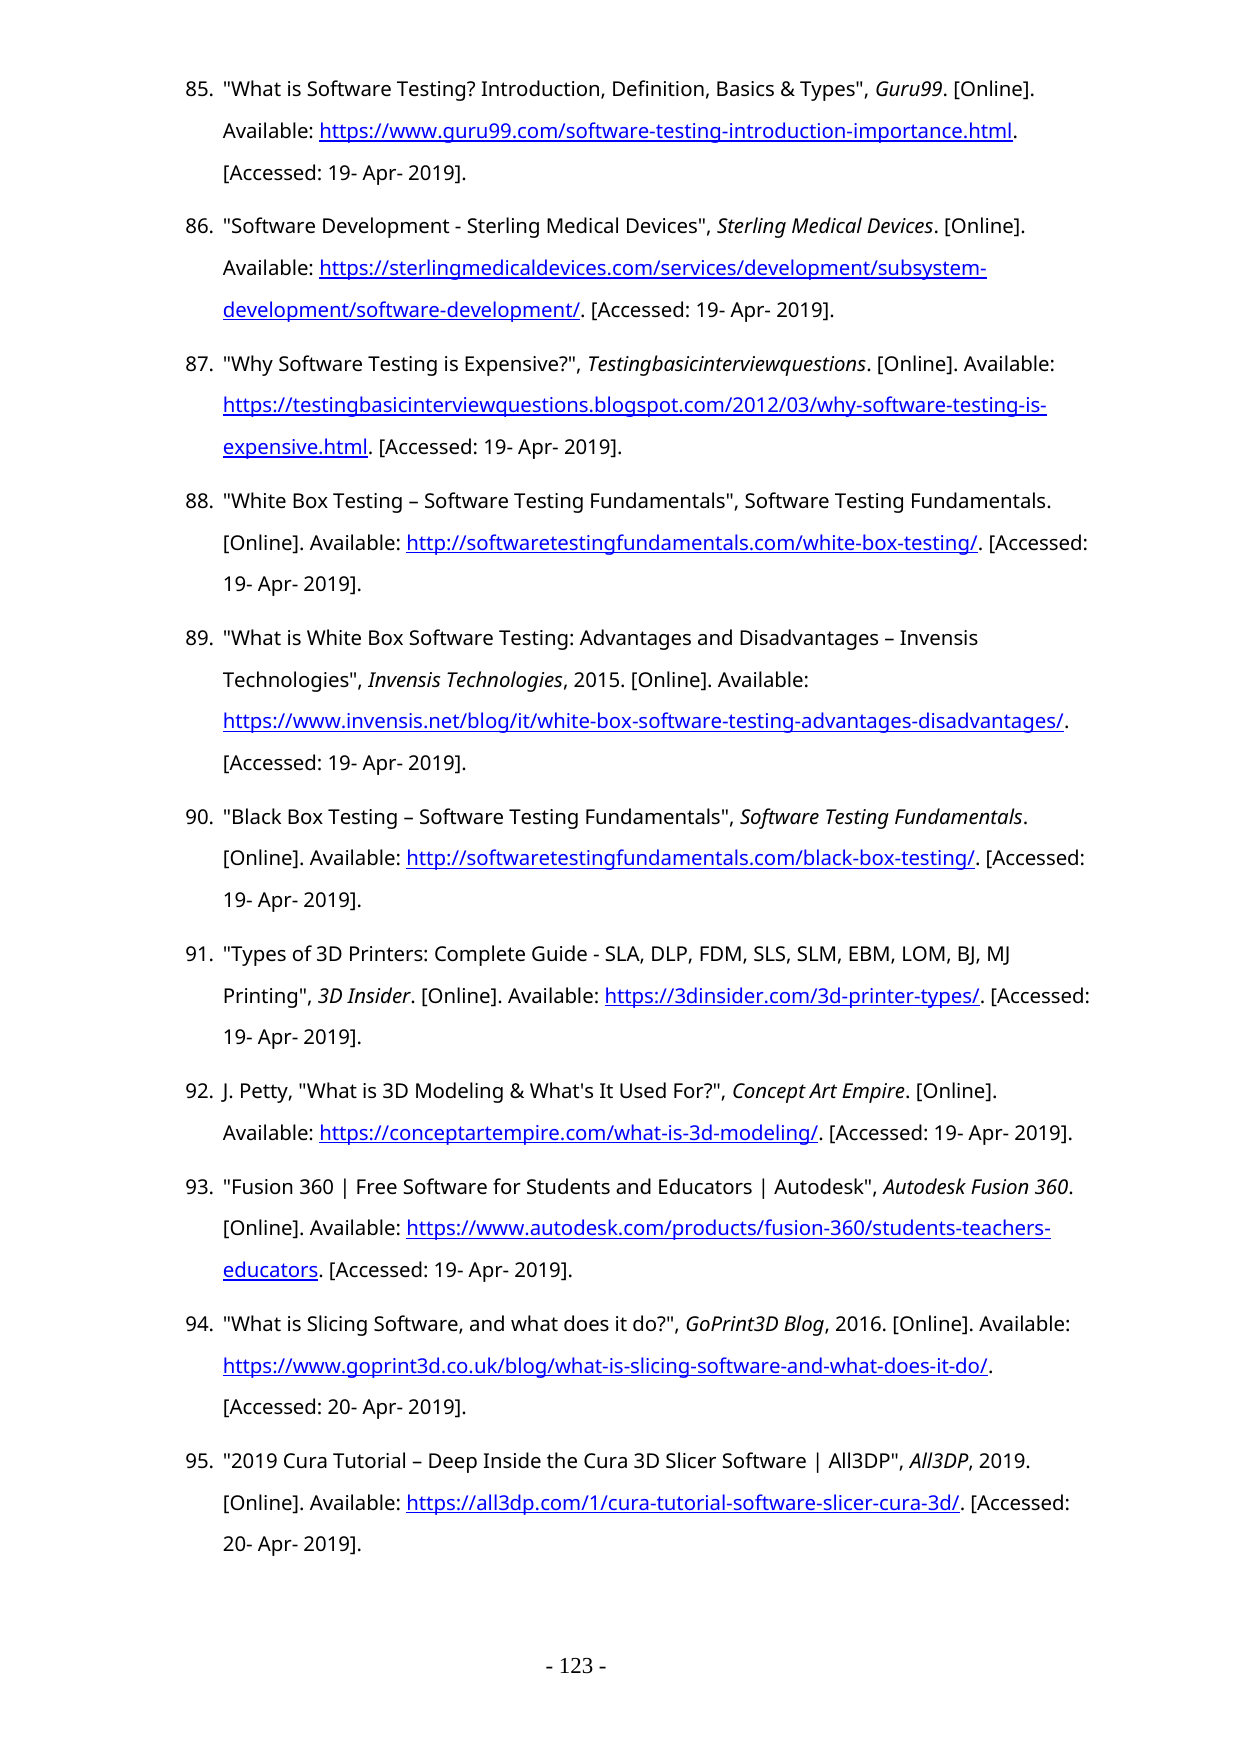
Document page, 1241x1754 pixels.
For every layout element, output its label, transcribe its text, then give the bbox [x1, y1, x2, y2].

list "Types of 3D Printers: Complete Guide - SLA, DLP, FDM, SLS, SLM, EBM, LOM, BJ, MJ Printing", 3D Insider. [Online]. Available: https://3dinsider.com/3d-printer-types/. [Accessed: 19- Apr- 2019]. [185, 940, 1092, 1051]
list "2019 Cura Tutorial – Deep Inside the Cura 3D Slicer Software | All3DP", All3DP, 2019. [Online]. Available: https://all3dp.com/1/cura-tutorial-software-slicer-cura-3d/. [Accessed: 20- Apr- 2019]. [185, 1447, 1092, 1558]
list "Black Box Testing – Software Testing Fundamentals", Software Testing Fundamentals. [Online]. Available: http://softwaretestingfundamentals.com/black-box-testing/. [Accessed: 19- Apr- 2019]. [185, 802, 1092, 913]
list "What is Slicing Software, and what does it do?", GoPrint3D Blog, 2016. [Online]. Available: https://www.goprint3d.co.uk/blog/what-is-slicing-software-and-what-does-it-do/. [Accessed: 20- Apr- 2019]. [185, 1310, 1092, 1421]
list "Software Development - Sterling Medical Devices", Sterling Medical Devices. [Online]. Available: https://sterlingmedicaldevices.com/services/development/subsystem-development/software-development/. [Accessed: 19- Apr- 2019]. [185, 212, 1092, 323]
list "Fusion 360 | Free Software for Students and Educators | Autodesk", Autodesk Fusion 360. [Online]. Available: https://www.autodesk.com/products/fusion-360/students-teachers-educators. [Accessed: 19- Apr- 2019]. [185, 1172, 1092, 1283]
list "What is White Box Software Testing: Advantages and Disadvantages – Invensis Technologies", Invensis Technologies, 2015. [Online]. Available: https://www.invensis.net/blog/it/white-box-software-testing-advantages-disadvantages/. [Accessed: 19- Apr- 2019]. [185, 624, 1092, 776]
list "Why Software Testing is Expensive?", Testingbasicinterviewquestions. [Online]. Available: https://testingbasicinterviewquestions.blogspot.com/2012/03/why-software-testing-is-expensive.html. [Accessed: 19- Apr- 2019]. [185, 349, 1092, 460]
list "White Box Testing – Software Testing Fundamentals", Software Testing Fundamentals. [Online]. Available: http://softwaretestingfundamentals.com/white-box-testing/. [Accessed: 19- Apr- 2019]. [185, 487, 1092, 597]
list "What is Software Testing? Introduction, Definition, Basics & Types", Guru99. [Online]. Available: https://www.guru99.com/software-testing-introduction-importance.html. [Accessed: 19- Apr- 2019]. [185, 75, 1092, 186]
list J. Petty, "What is 3D Modeling & What's It Used For?", Concept Art Empire. [Online]. Available: https://conceptartempire.com/what-is-3d-modeling/. [Accessed: 19- Apr- 2019]. [185, 1077, 1092, 1146]
